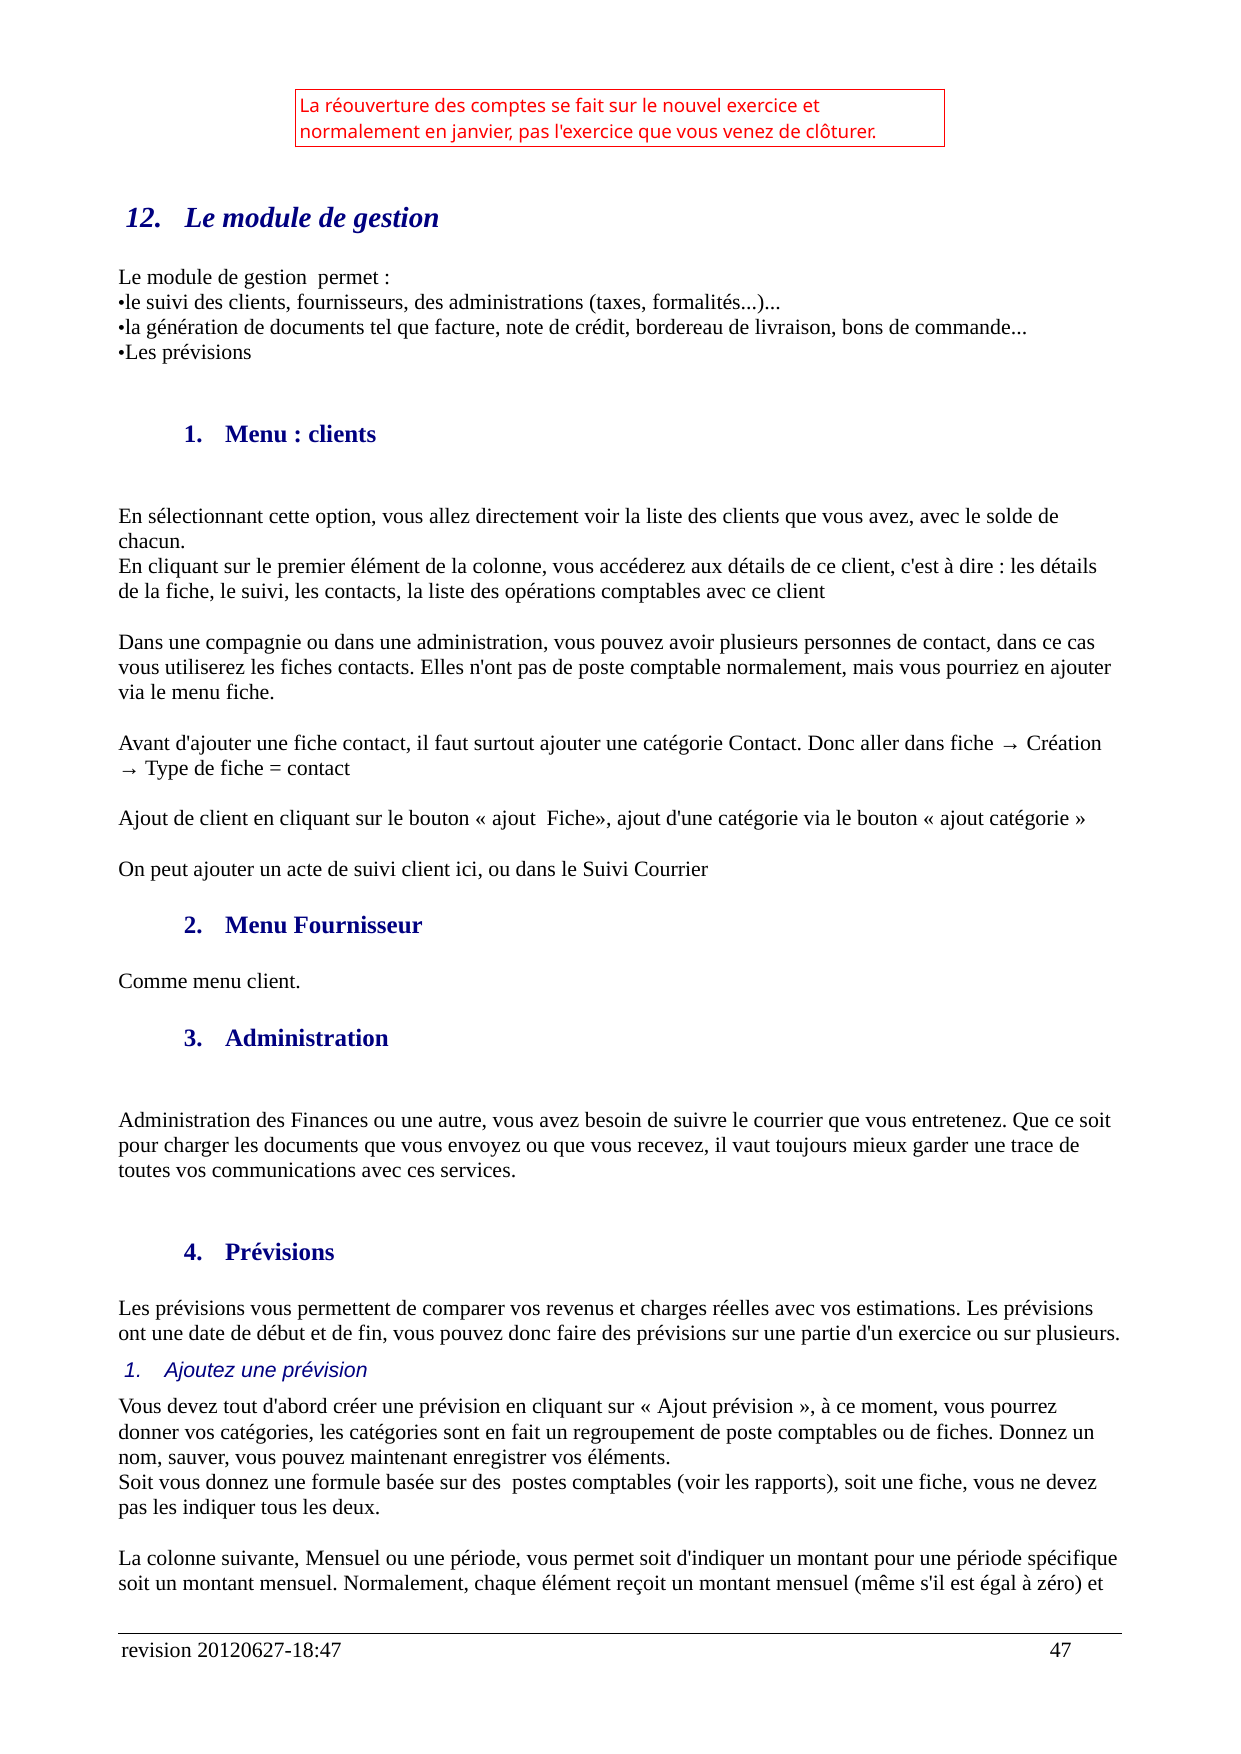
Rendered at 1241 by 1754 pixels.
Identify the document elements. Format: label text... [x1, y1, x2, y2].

text Vous devez tout d'abord créer une prévision en cliquant sur « Ajout prévision », à ce moment, vous pourrez donner vos catégories, les catégories sont en fait un regroupement de poste comptables ou de fiches. Donnez un nom, sauver, vous pouvez maintenant enregistrer vos éléments. [118, 1393, 1122, 1469]
subtitle Le module de gestion [118, 201, 1122, 234]
subtitle Administration [177, 1023, 1122, 1052]
text La réouverture des comptes se fait sur le nouvel exercice et normalement en janvier, pas l'exercice que vous venez de clôturer. [296, 90, 944, 146]
text En cliquant sur le premier élément de la colonne, vous accéderez aux détails de ce client, c'est à dire : les détails de la fiche, le suivi, les contacts, la liste des opérations comptables avec ce client [118, 553, 1122, 603]
subtitle Prévisions [177, 1237, 1122, 1266]
text En sélectionnant cette option, vous allez directement voir la liste des clients que vous avez, avec le solde de chacun. [118, 503, 1122, 553]
text Soit vous donnez une formule basée sur des postes comptables (voir les rapports), soit une fiche, vous ne devez pas les indiquer tous les deux. [118, 1469, 1122, 1519]
list la génération de documents tel que facture, note de crédit, bordereau de livraison, bons de commande... [118, 314, 1122, 339]
text Ajout de client en cliquant sur le bouton « ajout Fiche», ajout d'une catégorie via le bouton « ajout catégorie » [118, 805, 1122, 830]
text Dans une compagnie ou dans une administration, vous pouvez avoir plusieurs personnes de contact, dans ce cas vous utiliserez les fiches contacts. Elles n'ont pas de poste comptable normalement, mais vous pourriez en ajouter via le menu fiche. [118, 629, 1122, 704]
list Les prévisions [118, 339, 1122, 364]
text Les prévisions vous permettent de comparer vos revenus et charges réelles avec vos estimations. Les prévisions ont une date de début et de fin, vous pouvez donc faire des prévisions sur une partie d'un exercice ou sur plusieurs. [118, 1295, 1122, 1346]
text On peut ajouter un acte de suivi client ici, ou dans le Suivi Courrier [118, 856, 1122, 881]
subtitle Menu : clients [177, 419, 1122, 448]
text Le module de gestion permet : [118, 264, 1122, 289]
text Administration des Finances ou une autre, vous avez besoin de suivre le courrier que vous entretenez. Que ce soit pour charger les documents que vous envoyez ou que vous recevez, il vaut toujours mieux garder une trace de toutes vos communications avec ces services. [118, 1107, 1122, 1182]
subtitle Menu Fournisseur [177, 910, 1122, 939]
text Avant d'ajouter une fiche contact, il faut surtout ajouter une catégorie Contact. Donc aller dans fiche → Création → Type de fiche = contact [118, 729, 1122, 780]
list le suivi des clients, fournisseurs, des administrations (taxes, formalités...)... [118, 289, 1122, 314]
subtitle Ajoutez une prévision [118, 1357, 1122, 1382]
text Comme menu client. [118, 968, 1122, 994]
text La colonne suivante, Mensuel ou une période, vous permet soit d'indiquer un montant pour une période spécifique soit un montant mensuel. Normalement, chaque élément reçoit un montant mensuel (même s'il est égal à zéro) et [118, 1545, 1122, 1595]
